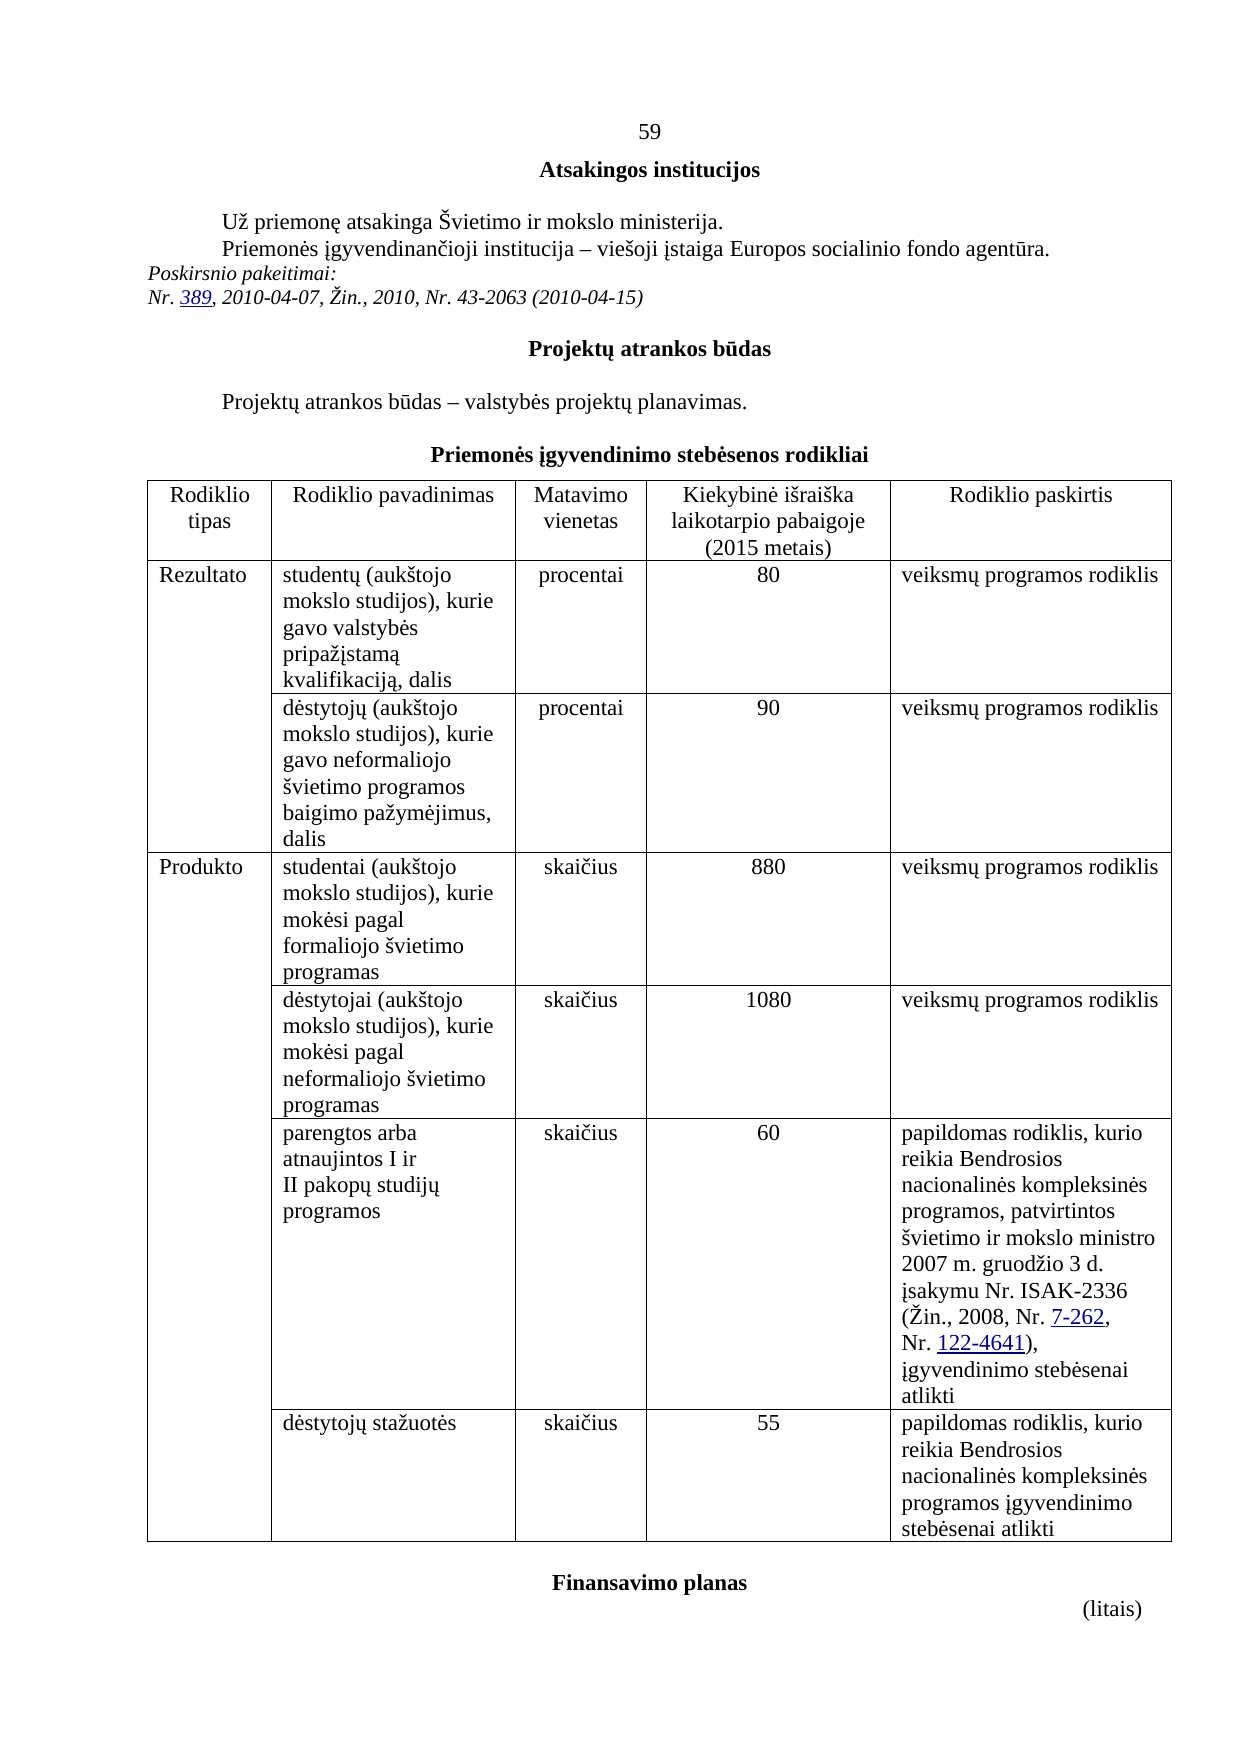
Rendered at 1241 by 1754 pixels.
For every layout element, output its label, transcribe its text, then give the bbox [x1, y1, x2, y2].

table_header Matavimo vienetas [516, 481, 646, 560]
text Priemonės įgyvendinimo stebėsenos rodikliai [148, 441, 1152, 467]
text Projektų atrankos būdas – valstybės projektų planavimas. [148, 388, 1152, 414]
table_cell skaičius [516, 853, 646, 985]
table_header Rodiklio pavadinimas [272, 481, 515, 560]
table_cell dėstytojai (aukštojo mokslo studijos), kurie mokėsi pagal neformaliojo švietimo programas [272, 986, 515, 1117]
table_cell veiksmų programos rodiklis [891, 561, 1171, 693]
table_header Kiekybinė išraiška laikotarpio pabaigoje (2015 metais) [647, 481, 890, 560]
table_cell papildomas rodiklis, kurio reikia Bendrosios nacionalinės kompleksinės programos įgyvendinimo stebėsenai atlikti [891, 1410, 1171, 1541]
text Už priemonę atsakinga Švietimo ir mokslo ministerija. [148, 208, 1152, 235]
table_cell 55 [647, 1410, 890, 1541]
text Projektų atrankos būdas [148, 336, 1152, 362]
text Priemonės įgyvendinančioji institucija – viešoji įstaiga Europos socialinio fondo agentūra. [148, 235, 1152, 261]
table_cell 90 [647, 694, 890, 852]
table_cell procentai [516, 694, 646, 852]
table_cell studentų (aukštojo mokslo studijos), kurie gavo valstybės pripažįstamą kvalifikaciją, dalis [272, 561, 515, 693]
text (litais) [148, 1595, 1142, 1621]
table_cell Rezultato [148, 561, 271, 852]
table_cell skaičius [516, 986, 646, 1117]
text Finansavimo planas [148, 1569, 1152, 1595]
text Nr. 389, 2010-04-07, Žin., 2010, Nr. 43-2063 (2010-04-15) [148, 285, 1152, 309]
table_cell papildomas rodiklis, kurio reikia Bendrosios nacionalinės kompleksinės programos, patvirtintos švietimo ir mokslo ministro 2007 m. gruodžio 3 d. įsakymu Nr. ISAK-2336 (Žin., 2008, Nr. 7-262, Nr. 122-4641), įgyvendinimo stebėsenai atlikti [891, 1119, 1171, 1408]
table_cell 880 [647, 853, 890, 985]
table_cell 1080 [647, 986, 890, 1117]
table_cell dėstytojų (aukštojo mokslo studijos), kurie gavo neformaliojo švietimo programos baigimo pažymėjimus, dalis [272, 694, 515, 852]
table_cell 80 [647, 561, 890, 693]
text Poskirsnio pakeitimai: [148, 261, 1152, 285]
table_cell parengtos arba atnaujintos I ir II pakopų studijų programos [272, 1119, 515, 1408]
table_cell veiksmų programos rodiklis [891, 853, 1171, 985]
table_cell skaičius [516, 1119, 646, 1408]
table_cell studentai (aukštojo mokslo studijos), kurie mokėsi pagal formaliojo švietimo programas [272, 853, 515, 985]
table_cell 60 [647, 1119, 890, 1408]
table_header Rodiklio paskirtis [891, 481, 1171, 560]
text Atsakingos institucijos [148, 156, 1152, 182]
table_cell skaičius [516, 1410, 646, 1541]
table_cell veiksmų programos rodiklis [891, 694, 1171, 852]
table_header Rodiklio tipas [148, 481, 271, 560]
table_cell Produkto [148, 853, 271, 1541]
table_cell dėstytojų stažuotės [272, 1410, 515, 1541]
table_cell procentai [516, 561, 646, 693]
table_cell veiksmų programos rodiklis [891, 986, 1171, 1117]
